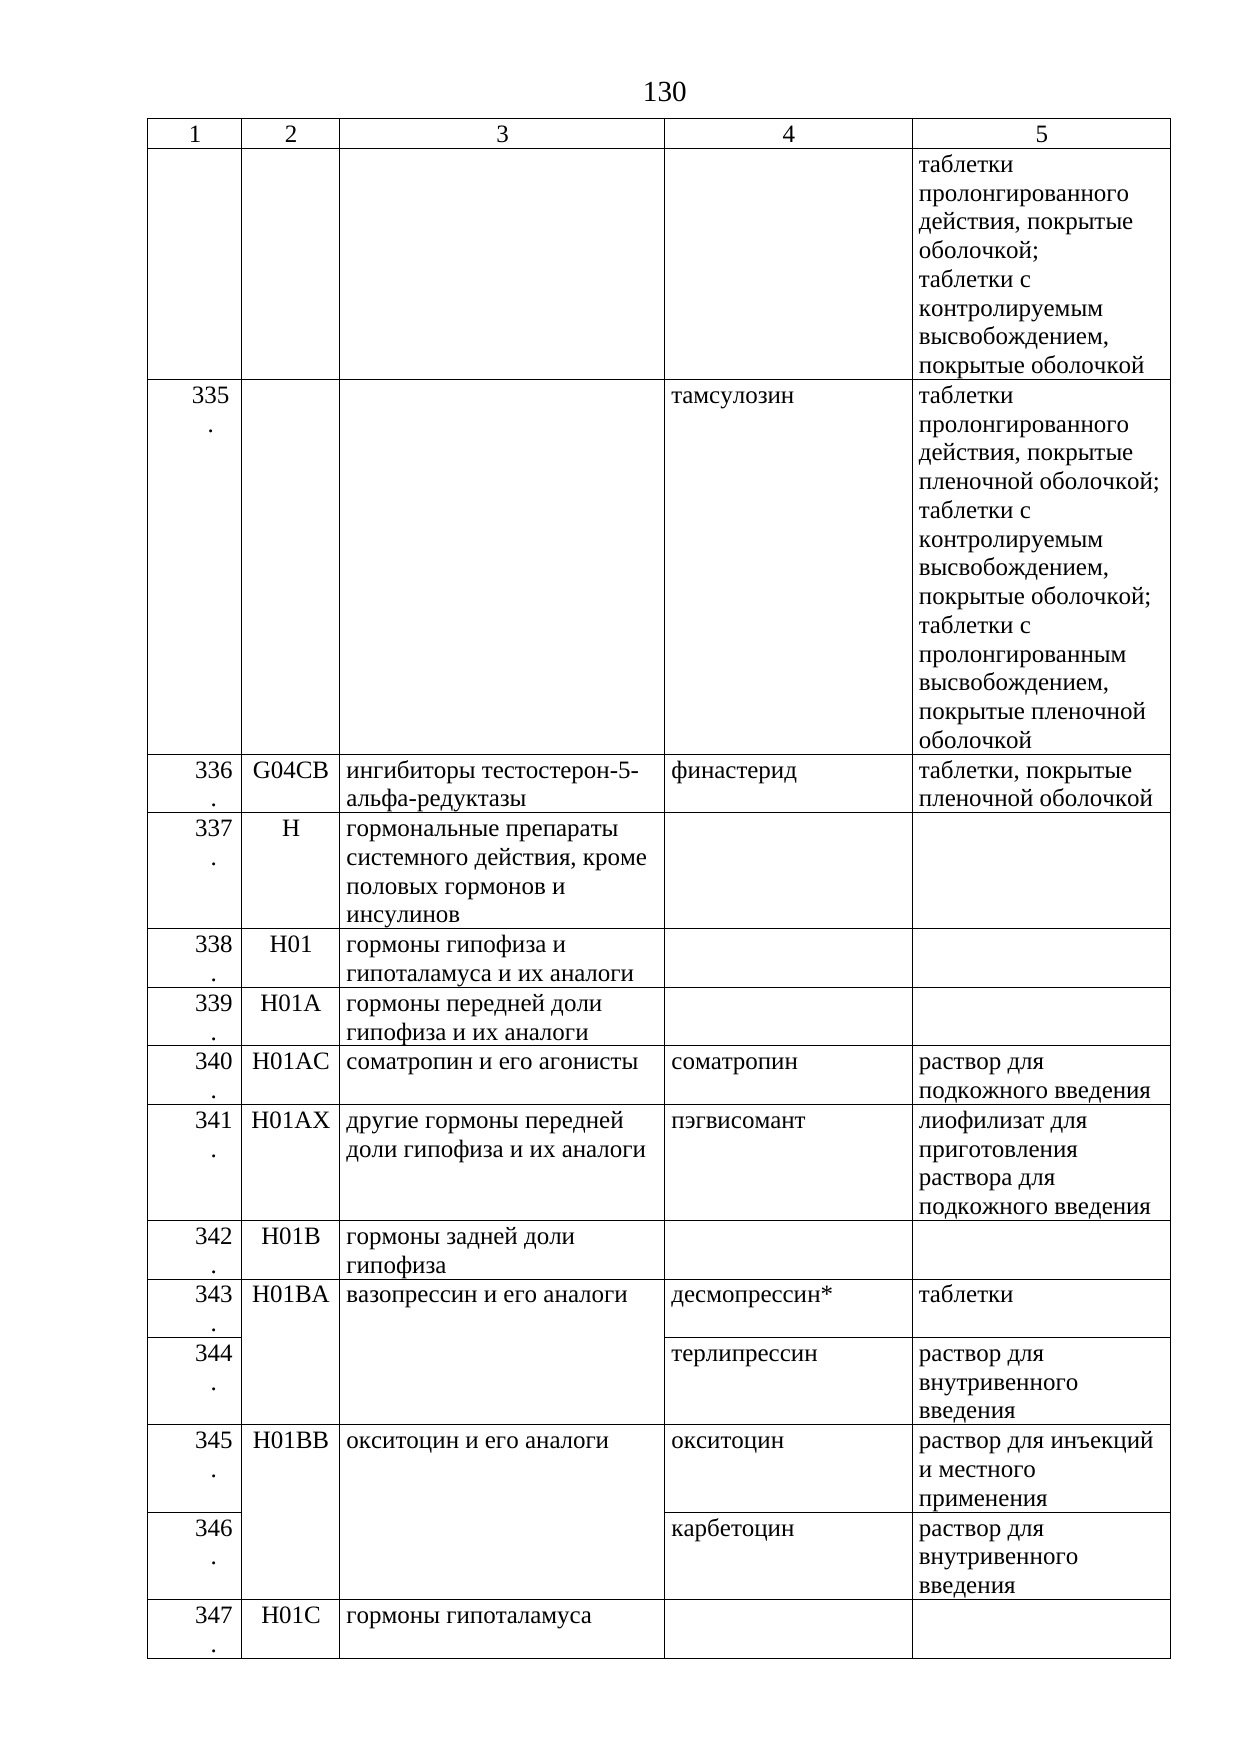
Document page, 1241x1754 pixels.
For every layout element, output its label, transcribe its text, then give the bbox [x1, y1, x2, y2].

table_cell [665, 1221, 912, 1278]
table_cell [148, 1425, 241, 1512]
table_cell [913, 1600, 1170, 1657]
table_cell [913, 988, 1170, 1045]
table_cell терлипрессин [665, 1338, 912, 1424]
table_cell [665, 929, 912, 987]
table_cell [665, 988, 912, 1045]
table_cell [148, 1338, 241, 1424]
table_cell карбетоцин [665, 1513, 912, 1599]
table_cell [148, 149, 241, 379]
table_cell H01BA [242, 1280, 339, 1424]
table_cell [340, 380, 664, 754]
table_cell H01AC [242, 1046, 339, 1104]
table_cell [148, 1513, 241, 1599]
table_cell [913, 1221, 1170, 1278]
table_cell [148, 1280, 241, 1337]
table_cell десмопрессин* [665, 1280, 912, 1337]
table_cell [913, 929, 1170, 987]
table_cell [148, 1600, 241, 1657]
table_cell [148, 755, 241, 812]
table_cell [148, 380, 241, 754]
table_cell раствор для внутривенного введения [913, 1513, 1170, 1599]
table_cell раствор для внутривенного введения [913, 1338, 1170, 1424]
table_cell тамсулозин [665, 380, 912, 754]
table_header 3 [340, 119, 664, 148]
table_cell вазопрессин и его аналоги [340, 1280, 664, 1424]
table_cell [665, 149, 912, 379]
table_header 1 [148, 119, 241, 148]
table_cell [242, 149, 339, 379]
table_cell [148, 813, 241, 928]
table_cell гормоны передней доли гипофиза и их аналоги [340, 988, 664, 1045]
table_cell окситоцин и его аналоги [340, 1425, 664, 1599]
table_cell [665, 813, 912, 928]
table_cell гормональные препараты системного действия, кроме половых гормонов и инсулинов [340, 813, 664, 928]
table_cell финастерид [665, 755, 912, 812]
table_cell таблетки пролонгированного действия, покрытые пленочной оболочкой; таблетки с контролируемым высвобождением, покрытые оболочкой; таблетки с пролонгированным высвобождением, покрытые пленочной оболочкой [913, 380, 1170, 754]
table_cell [148, 1221, 241, 1278]
table_cell таблетки [913, 1280, 1170, 1337]
table_header 4 [665, 119, 912, 148]
table_cell [148, 988, 241, 1045]
table_cell таблетки, покрытые пленочной оболочкой [913, 755, 1170, 812]
table_cell соматропин [665, 1046, 912, 1104]
table_header 2 [242, 119, 339, 148]
table_cell гормоны задней доли гипофиза [340, 1221, 664, 1278]
table_cell H01AХ [242, 1105, 339, 1220]
table_cell другие гормоны передней доли гипофиза и их аналоги [340, 1105, 664, 1220]
table_cell [148, 929, 241, 987]
table_cell H01 [242, 929, 339, 987]
table_cell [665, 1600, 912, 1657]
table_cell лиофилизат для приготовления раствора для подкожного введения [913, 1105, 1170, 1220]
table_cell гормоны гипоталамуса [340, 1600, 664, 1657]
table_cell [242, 380, 339, 754]
table_cell G04CB [242, 755, 339, 812]
table_cell H01C [242, 1600, 339, 1657]
table_cell [340, 149, 664, 379]
table_cell раствор для инъекций и местного применения [913, 1425, 1170, 1512]
table_cell [148, 1105, 241, 1220]
table_cell окситоцин [665, 1425, 912, 1512]
table_cell соматропин и его агонисты [340, 1046, 664, 1104]
table_cell ингибиторы тестостерон-5-альфа-редуктазы [340, 755, 664, 812]
table_cell H01BB [242, 1425, 339, 1599]
table_cell пэгвисомант [665, 1105, 912, 1220]
table_cell [913, 813, 1170, 928]
table_cell раствор для подкожного введения [913, 1046, 1170, 1104]
table_cell таблетки пролонгированного действия, покрытые оболочкой; таблетки с контролируемым высвобождением, покрытые оболочкой [913, 149, 1170, 379]
table_header 5 [913, 119, 1170, 148]
table_cell H [242, 813, 339, 928]
table_cell H01A [242, 988, 339, 1045]
table_cell H01B [242, 1221, 339, 1278]
table_cell гормоны гипофиза и гипоталамуса и их аналоги [340, 929, 664, 987]
table_cell [148, 1046, 241, 1104]
